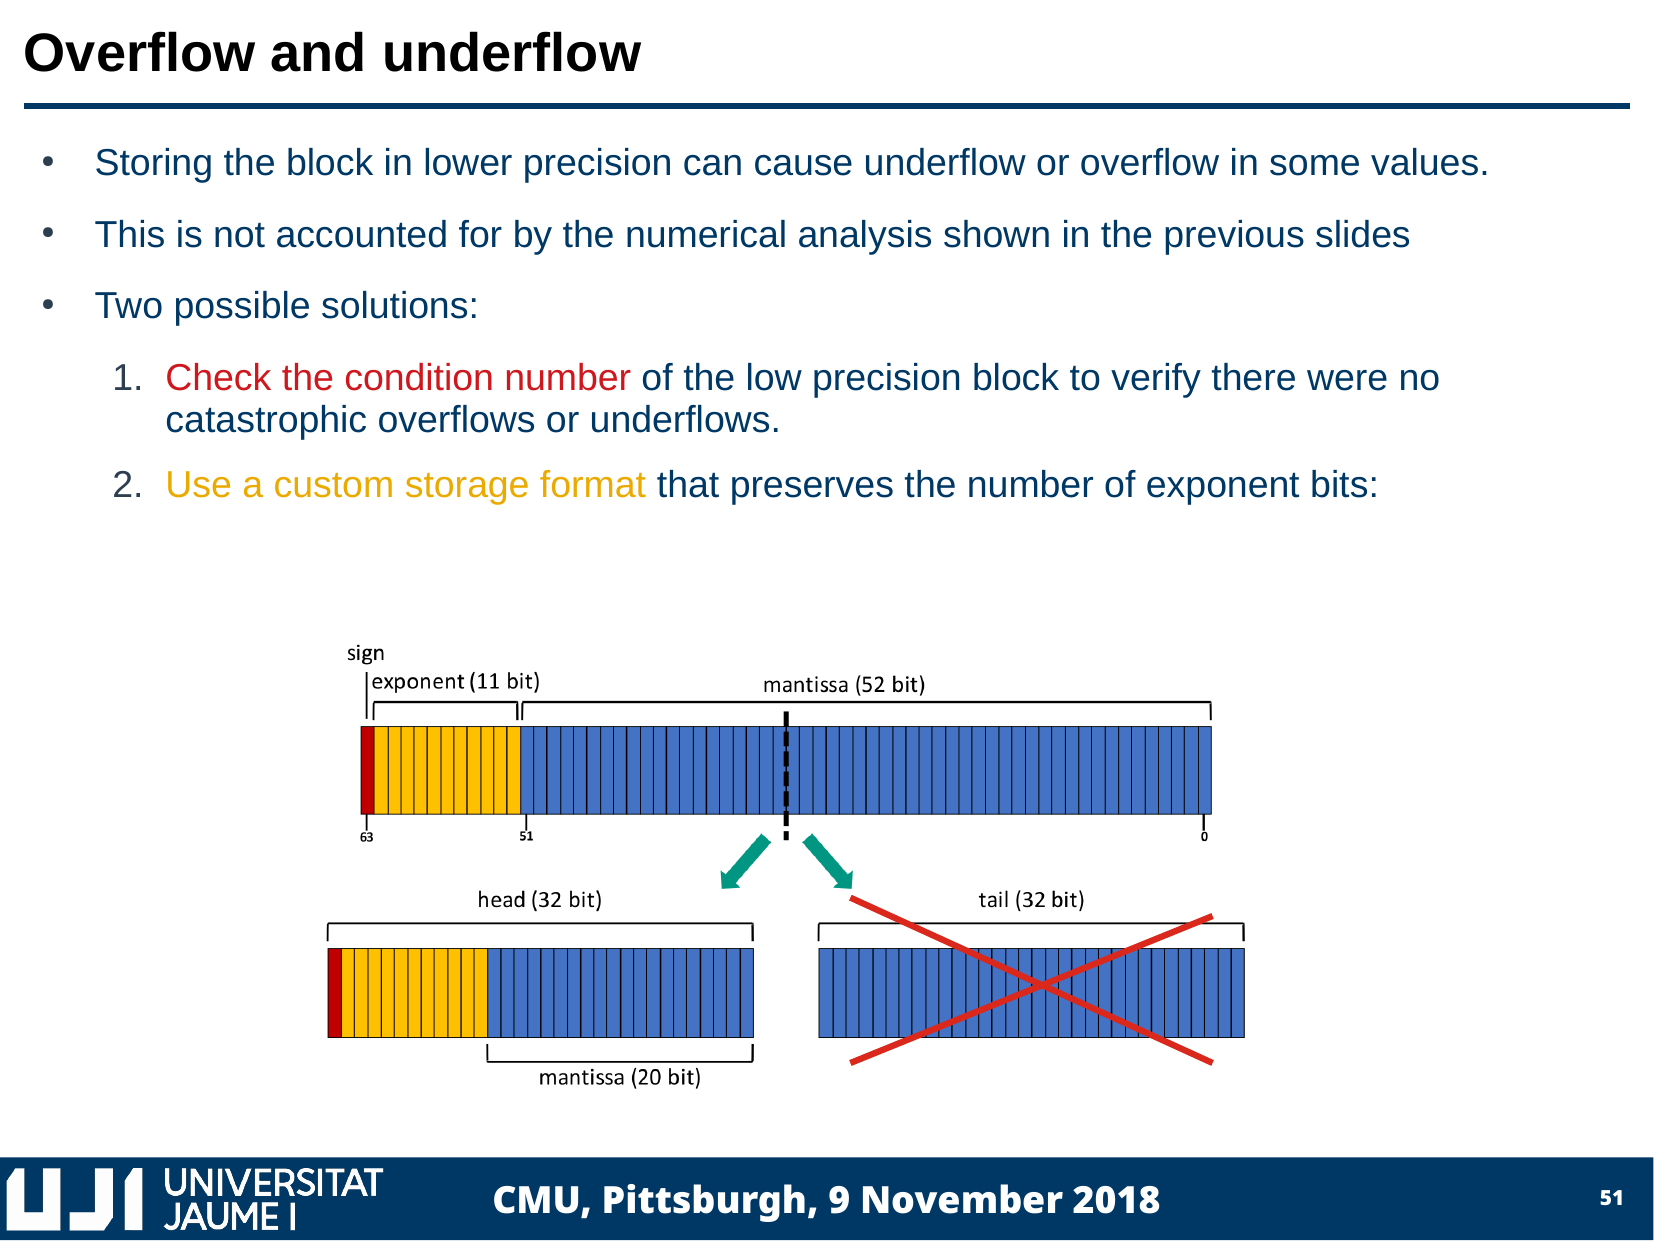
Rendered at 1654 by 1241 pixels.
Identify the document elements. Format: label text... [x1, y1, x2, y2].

title Overflow and underflow [23, 0, 1630, 107]
picture [0, 1158, 390, 1241]
list Storing the block in lower precision can cause underflow or overflow in some values. This is not accounted for by the numerical analysis shown in the previous slides Two possible solutions: Check the condition number of the low precision block to verify there were no catastrophic overflows or underflows. Use a custom storage format that preserves the number of exponent bits: [23, 141, 1630, 1134]
picture [318, 627, 1249, 1099]
